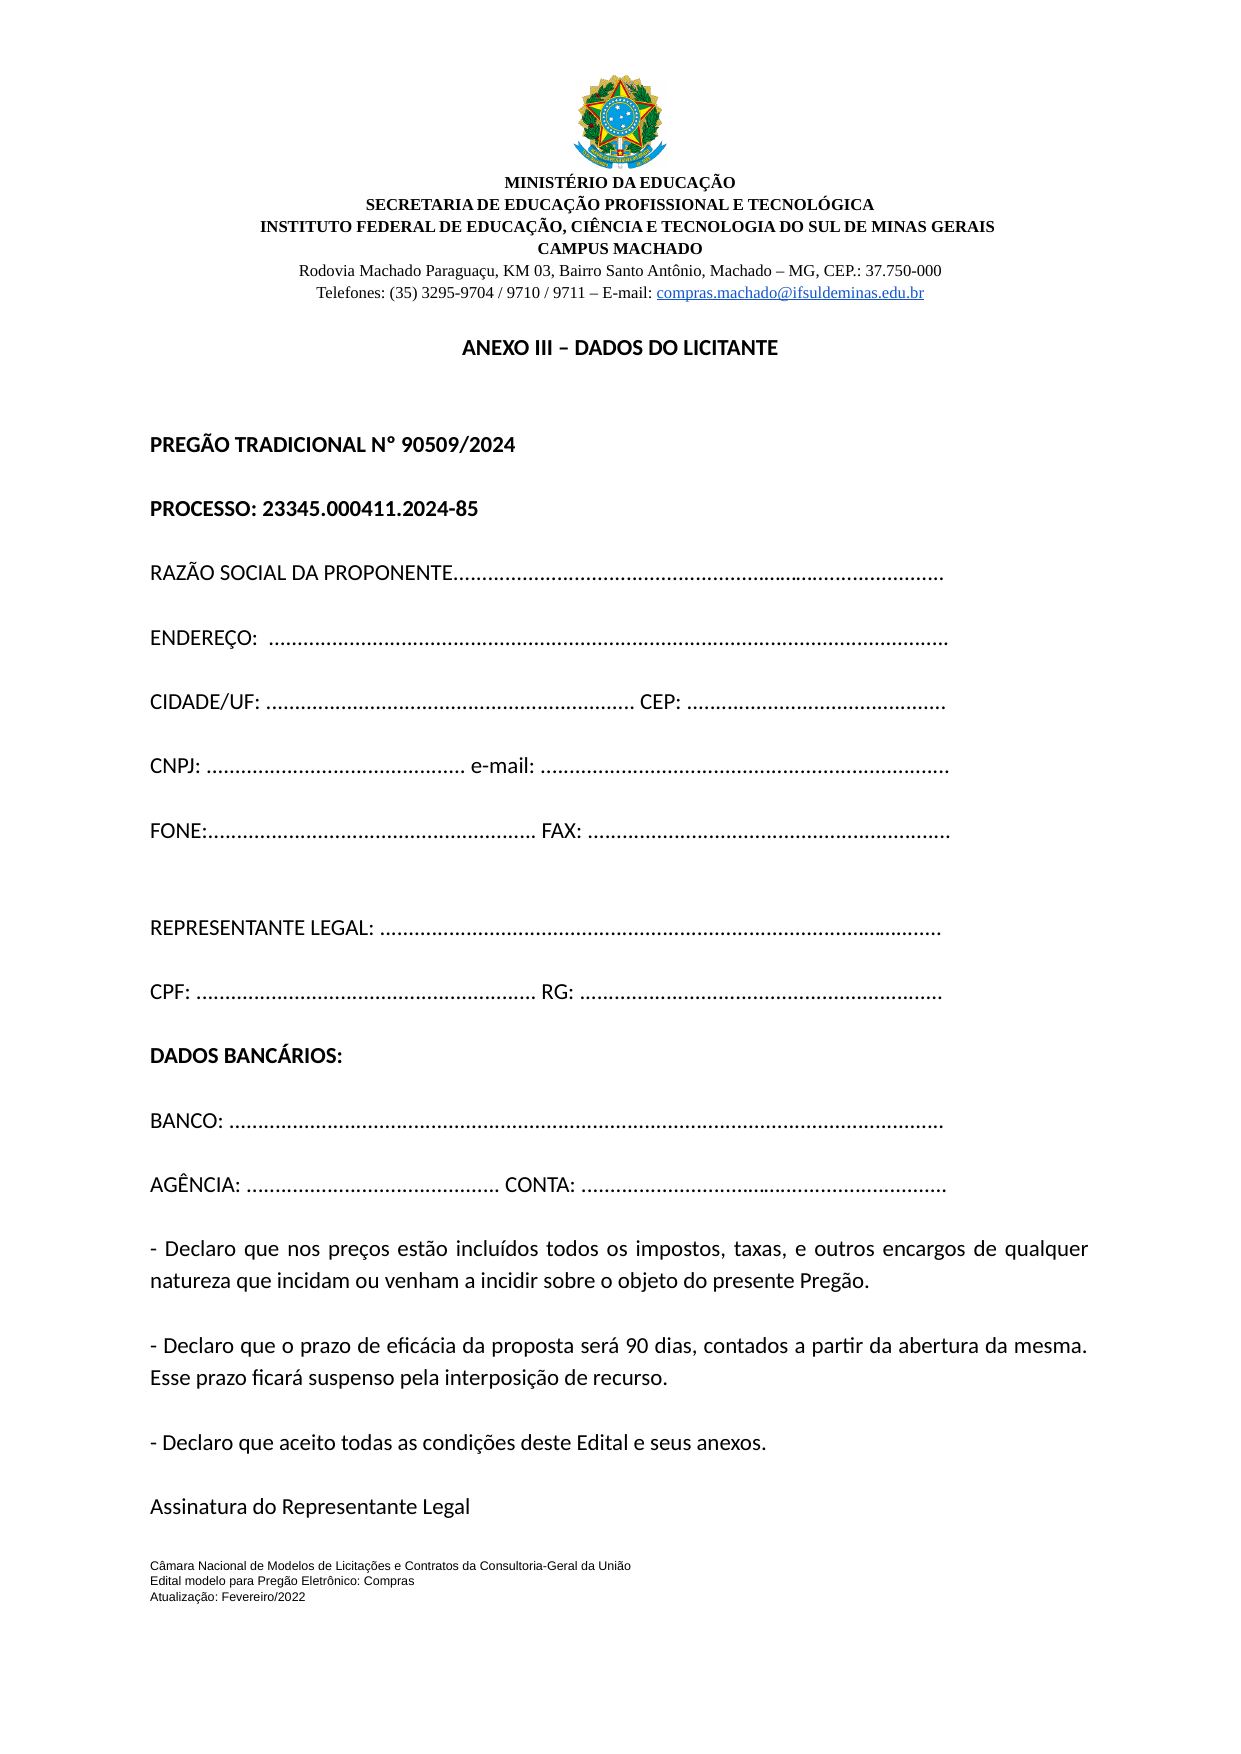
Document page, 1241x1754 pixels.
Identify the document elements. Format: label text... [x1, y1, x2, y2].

text FONE:......................................................... FAX: ............................................................... [150, 816, 1090, 844]
text Assinatura do Representante Legal [150, 1492, 1090, 1520]
text DADOS BANCÁRIOS: [150, 1041, 1090, 1069]
text - Declaro que nos preços estão incluídos todos os impostos, taxas, e outros encargos de qualquer natureza que incidam ou venham a incidir sobre o objeto do presente Pregão. [150, 1234, 1090, 1295]
text - Declaro que aceito todas as condições deste Edital e seus anexos. [150, 1428, 1090, 1456]
text PROCESSO: 23345.000411.2024-85 [150, 494, 1090, 522]
text AGÊNCIA: ............................................ CONTA: .............................……............................. [150, 1170, 1090, 1198]
text CPF: ........................................................... RG: ............................................................... [150, 977, 1090, 1005]
text - Declaro que o prazo de eficácia da proposta será 90 dias, contados a partir da abertura da mesma. Esse prazo ficará suspenso pela interposição de recurso. [150, 1331, 1090, 1391]
picture [639, 150, 650, 156]
text PREGÃO TRADICIONAL Nº 90509/2024 [150, 430, 1090, 458]
text REPRESENTANTE LEGAL: ....................................................................................……........ [150, 913, 1090, 941]
picture [573, 75, 667, 169]
text CNPJ: ............................................. e-mail: ....................................................................... [150, 752, 1090, 780]
text CIDADE/UF: ................................................................ CEP: ............................................. [150, 687, 1090, 715]
picture [613, 164, 628, 169]
text ANEXO III – DADOS DO LICITANTE [150, 333, 1090, 361]
text ENDEREÇO: ...................................................................................................................... [150, 623, 1090, 651]
text BANCO: ............................................................................................................................ [150, 1106, 1090, 1134]
text RAZÃO SOCIAL DA PROPONENTE......................................................………....................... [150, 558, 1090, 587]
